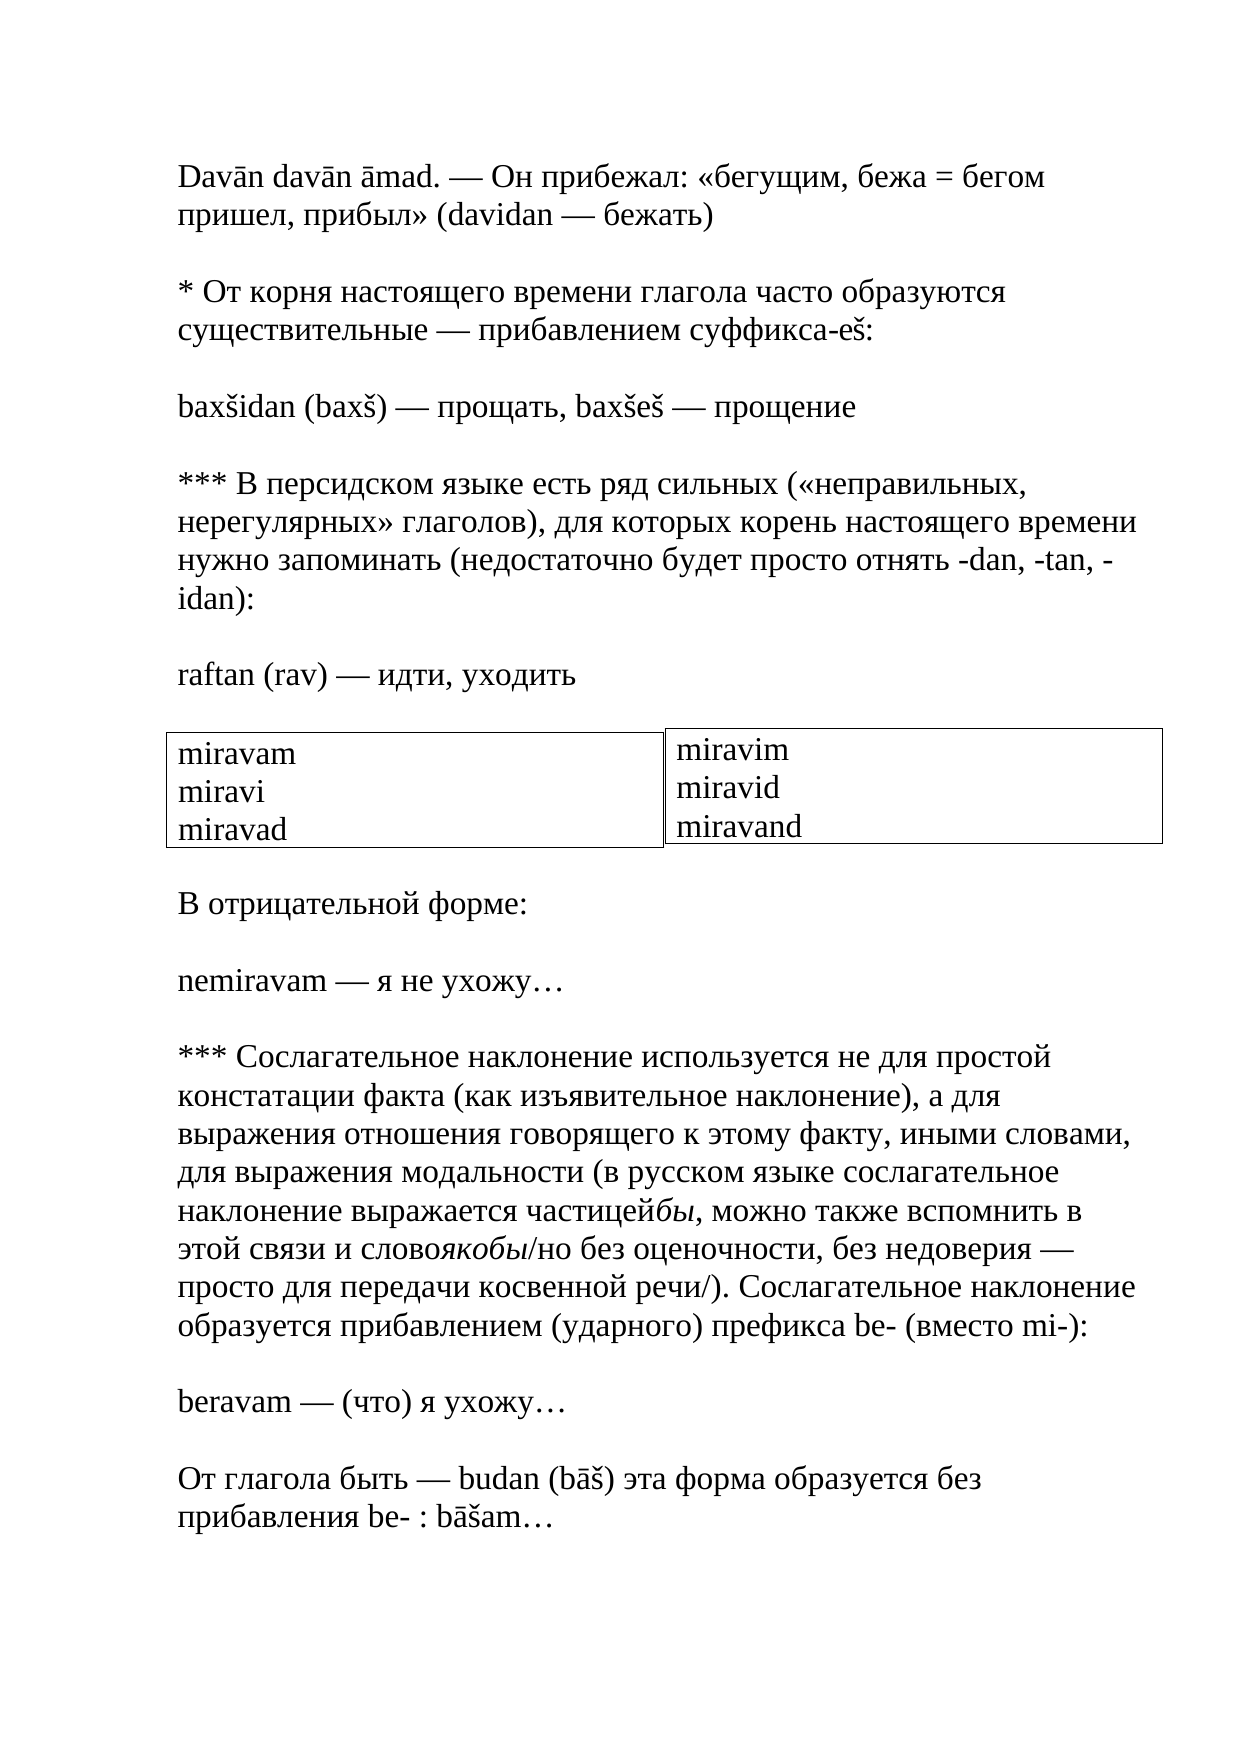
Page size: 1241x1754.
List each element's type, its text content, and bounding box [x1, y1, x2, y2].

text *** В персидском языке есть ряд сильных («неправильных, нерегулярных» глаголов), для которых корень настоящего времени нужно запоминать (недостаточно будет просто отнять -dan, -tan, - idan): [177, 463, 1139, 616]
text beravam — (что) я ухожу… [177, 1382, 1201, 1420]
text baxšidan (baxš) — прощать, baxšeš — прощение [177, 386, 1201, 424]
text *** Сослагательное наклонение используется не для простой констатации факта (как изъявительное наклонение), а для выражения отношения говорящего к этому факту, иными словами, для выражения модальности (в русском языке сослагательное наклонение выражается частицейбы, можно также вспомнить в этой связи и словоякобы/но без оценочности, без недоверия — просто для передачи косвенной речи/). Сослагательное наклонение образуется прибавлением (ударного) префикса be- (вместо mi-): [177, 1037, 1138, 1343]
text Davān davān āmad. — Он прибежал: «бегущим, бежа = бегом пришел, прибыл» (davidan — бежать) [177, 156, 1047, 233]
text raftan (rav) — идти, уходить [177, 654, 1201, 693]
list От корня настоящего времени глагола часто образуются существительные — прибавлением суффикса-eš: [177, 271, 1007, 348]
text miravam miravi miravad [178, 733, 296, 847]
text От глагола быть — budan (bāš) эта форма образуется без прибавления be- : bāšam… [177, 1458, 984, 1535]
text miravim miravid miravand [676, 729, 802, 843]
text В отрицательной форме: nemiravam — я не ухожу… [177, 883, 566, 998]
